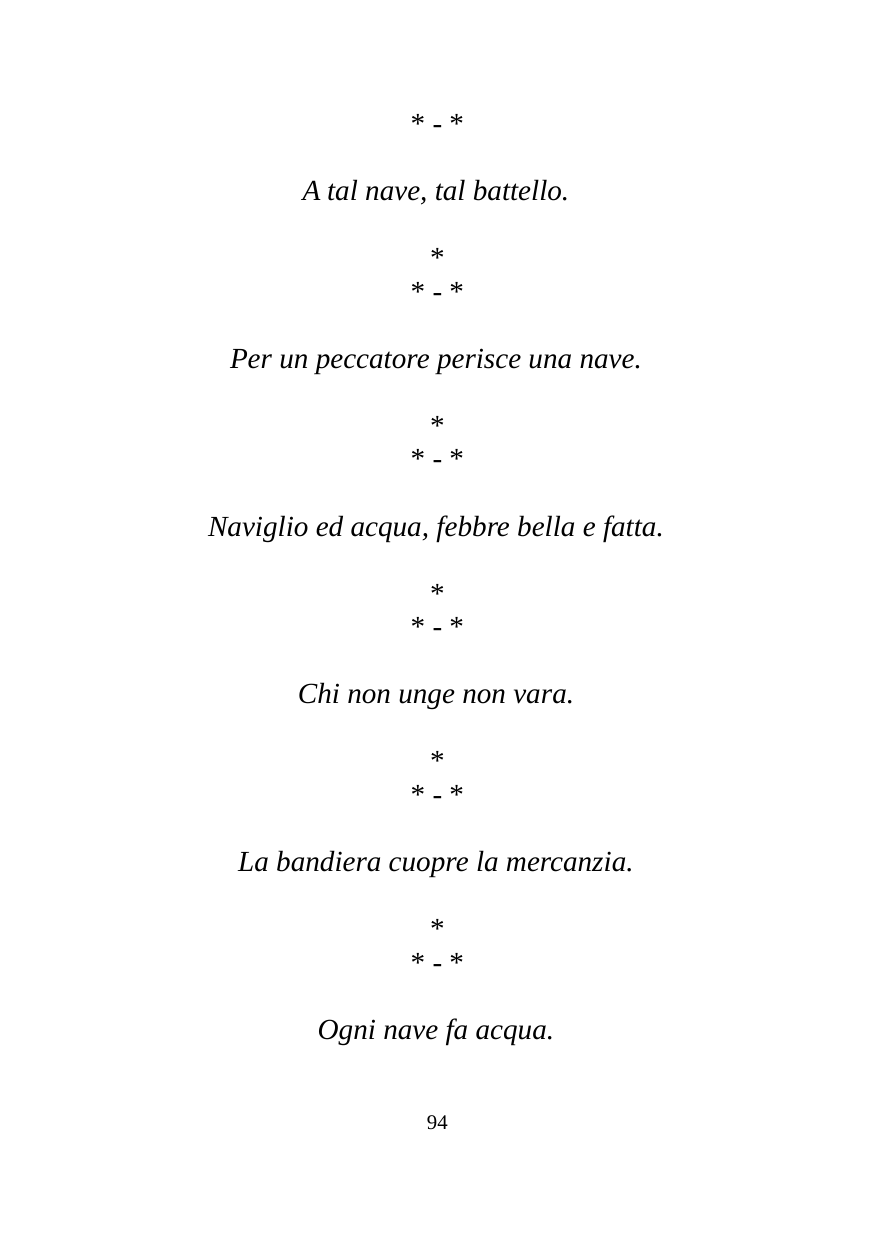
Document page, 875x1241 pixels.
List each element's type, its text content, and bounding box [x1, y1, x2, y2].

text Chi non unge non vara. [106, 676, 768, 710]
text * - * [106, 777, 768, 811]
text * - * [106, 274, 768, 307]
text * [106, 576, 768, 609]
text * [106, 408, 768, 442]
text * [106, 240, 768, 274]
text Ogni nave fa acqua. [106, 1012, 768, 1045]
text La bandiera cuopre la mercanzia. [106, 844, 768, 878]
text Per un peccatore perisce una nave. [106, 341, 768, 374]
text * - * [106, 442, 768, 475]
text * [106, 743, 768, 777]
text A tal nave, tal battello. [106, 173, 768, 207]
text Naviglio ed acqua, febbre bella e fatta. [106, 509, 768, 542]
text * - * [106, 945, 768, 978]
text * - * [106, 609, 768, 643]
text * - * [106, 106, 768, 140]
text * [106, 911, 768, 945]
